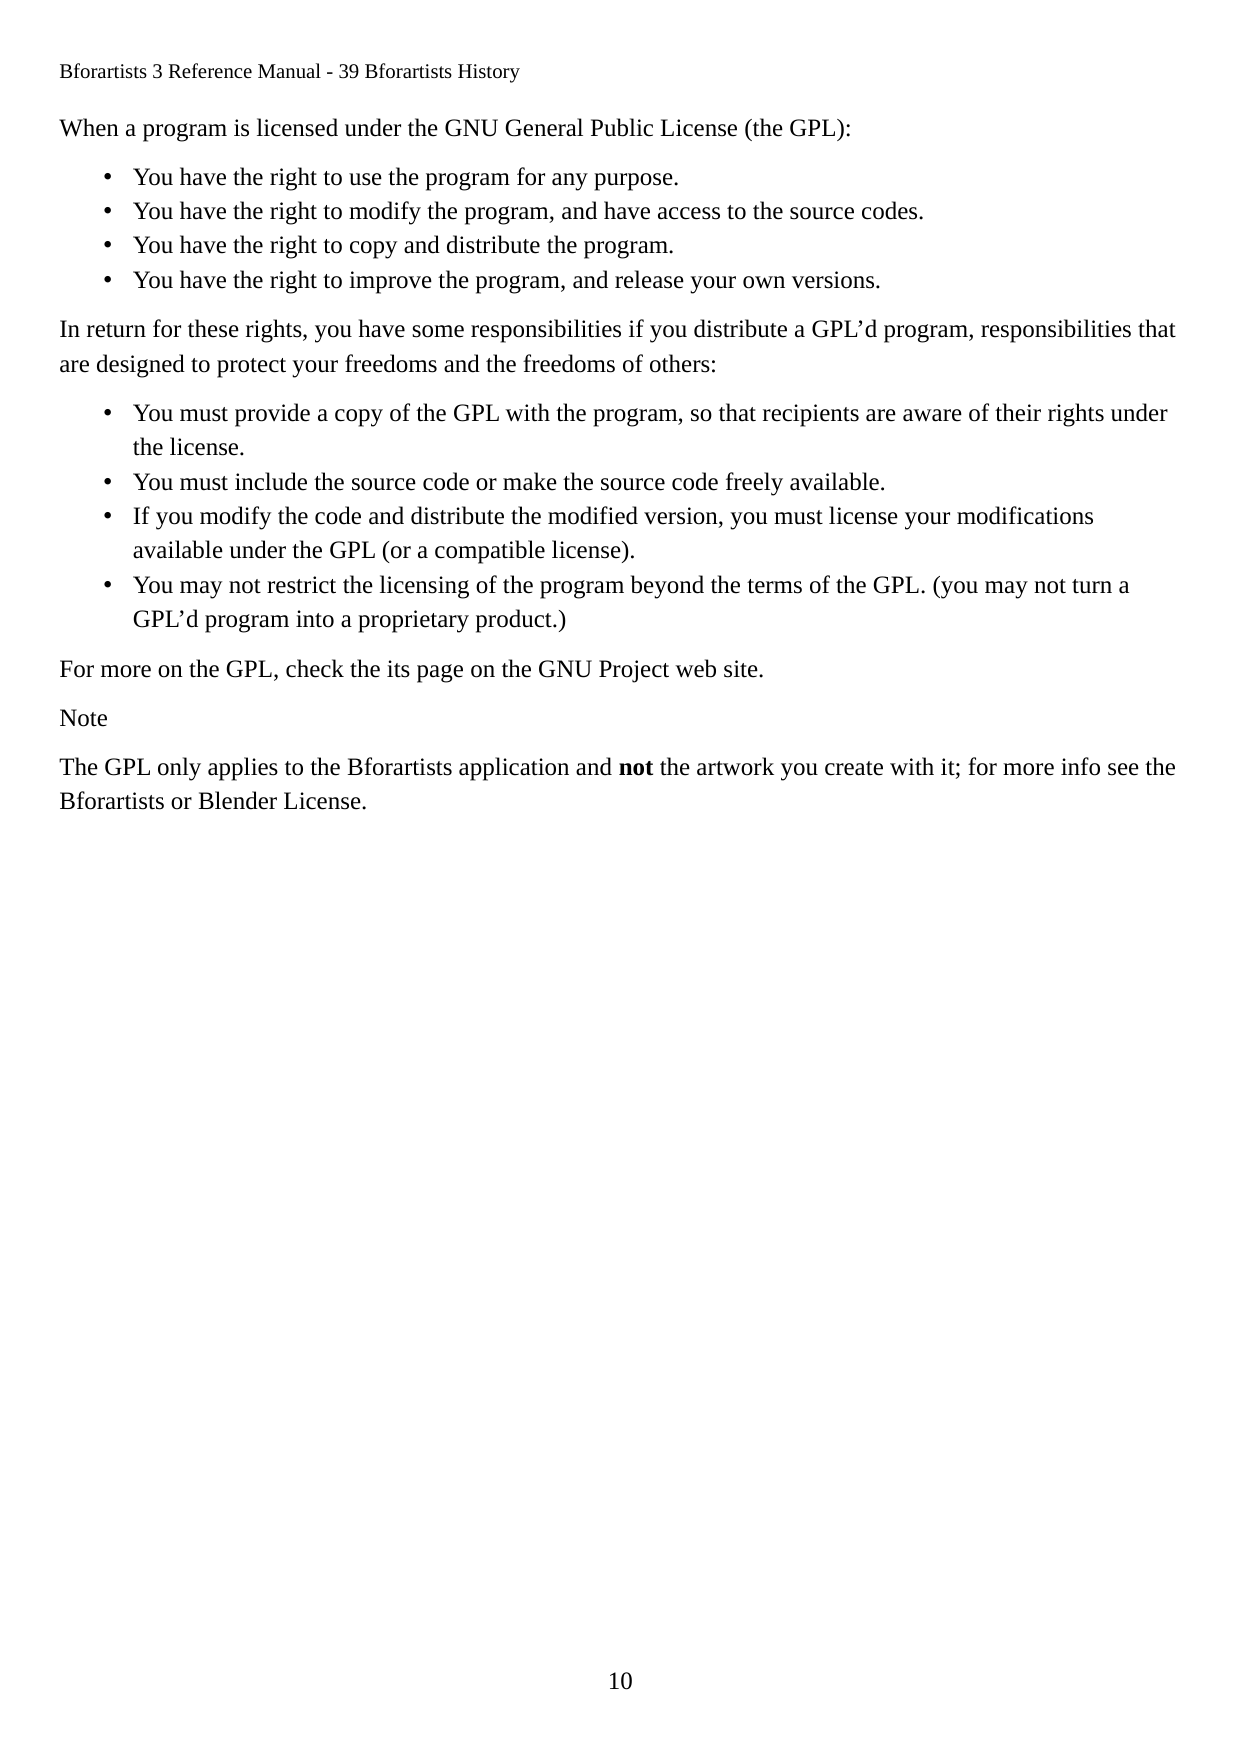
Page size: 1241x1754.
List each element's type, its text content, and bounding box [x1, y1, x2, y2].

list You may not restrict the licensing of the program beyond the terms of the GPL. (you may not turn a GPL’d program into a proprietary product.) [103, 570, 1181, 633]
text When a program is licensed under the GNU General Public License (the GPL): [59, 113, 1181, 141]
list If you modify the code and distribute the modified version, you must license your modifications available under the GPL (or a compatible license). [103, 501, 1181, 564]
list You have the right to copy and distribute the program. [103, 231, 1181, 259]
list You have the right to modify the program, and have access to the source codes. [103, 196, 1181, 225]
list You have the right to use the program for any purpose. [103, 162, 1181, 190]
list You must include the source code or make the source code freely available. [103, 467, 1181, 495]
text The GPL only applies to the Bforartists application and not the artwork you create with it; for more info see the Bforartists or Blender License. [59, 752, 1181, 815]
list You have the right to improve the program, and release your own versions. [103, 265, 1181, 294]
text For more on the GPL, check the its page on the GNU Project web site. [59, 654, 1181, 682]
text Note [59, 703, 1181, 731]
text In return for these rights, you have some responsibilities if you distribute a GPL’d program, responsibilities that are designed to protect your freedoms and the freedoms of others: [59, 314, 1181, 377]
list You must provide a copy of the GPL with the program, so that recipients are aware of their rights under the license. [103, 398, 1181, 461]
